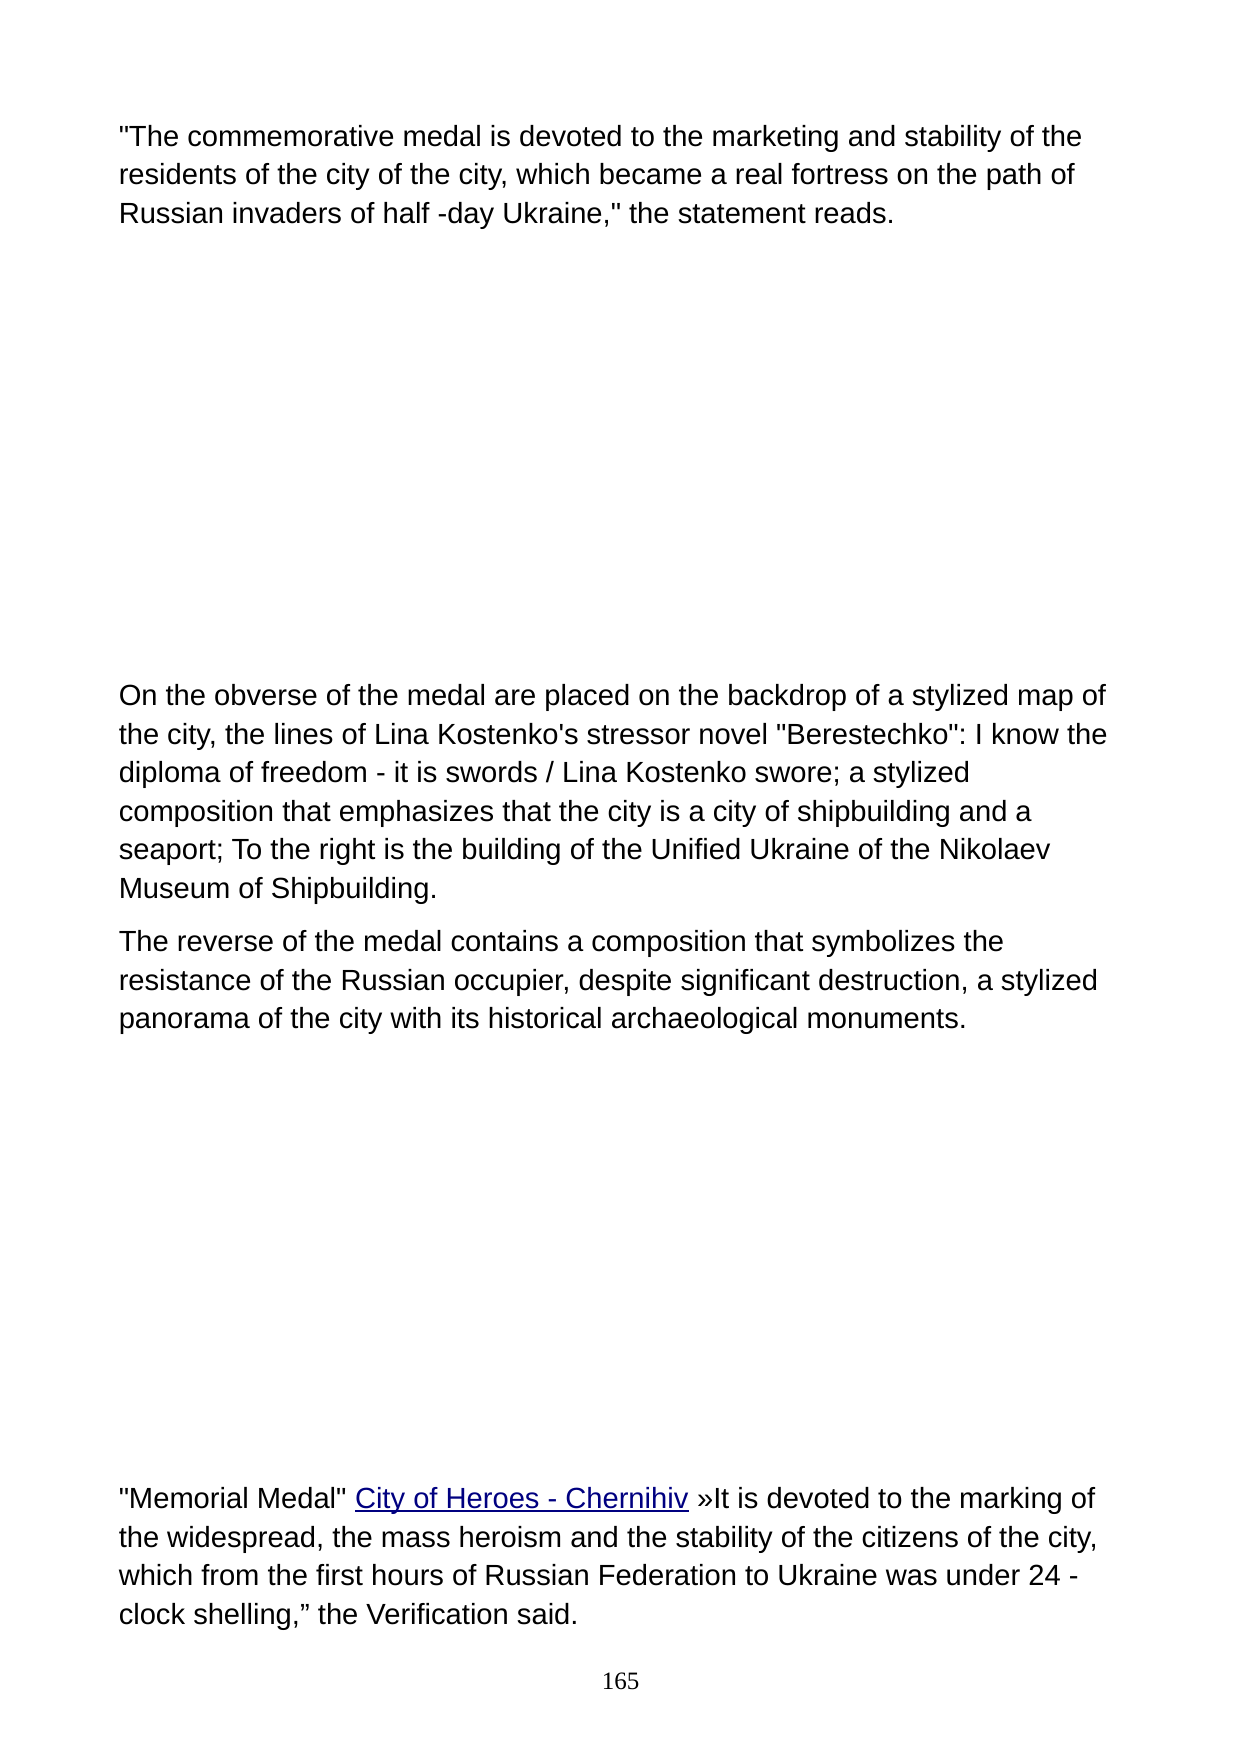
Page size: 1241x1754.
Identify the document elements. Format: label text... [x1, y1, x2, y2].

text "The commemorative medal is devoted to the marketing and stability of the residents of the city of the city, which became a real fortress on the path of Russian invaders of half -day Ukraine," the statement reads. [118, 118, 1122, 229]
text "Memorial Medal" City of Heroes - Chernihiv »It is devoted to the marking of the widespread, the mass heroism and the stability of the citizens of the city, which from the first hours of Russian Federation to Ukraine was under 24 -clock shelling,” the Verification said. [118, 1054, 1122, 1630]
text The reverse of the medal contains a composition that symbolizes the resistance of the Russian occupier, despite significant destruction, a stylized panorama of the city with its historical archaeological monuments. [118, 924, 1122, 1035]
text On the obverse of the medal are placed on the backdrop of a stylized map of the city, the lines of Lina Kostenko's stressor novel "Berestechko": I know the diploma of freedom - it is swords / Lina Kostenko swore; a stylized composition that emphasizes that the city is a city of shipbuilding and a seaport; To the right is the building of the Unified Ukraine of the Nikolaev Museum of Shipbuilding. [118, 249, 1122, 904]
